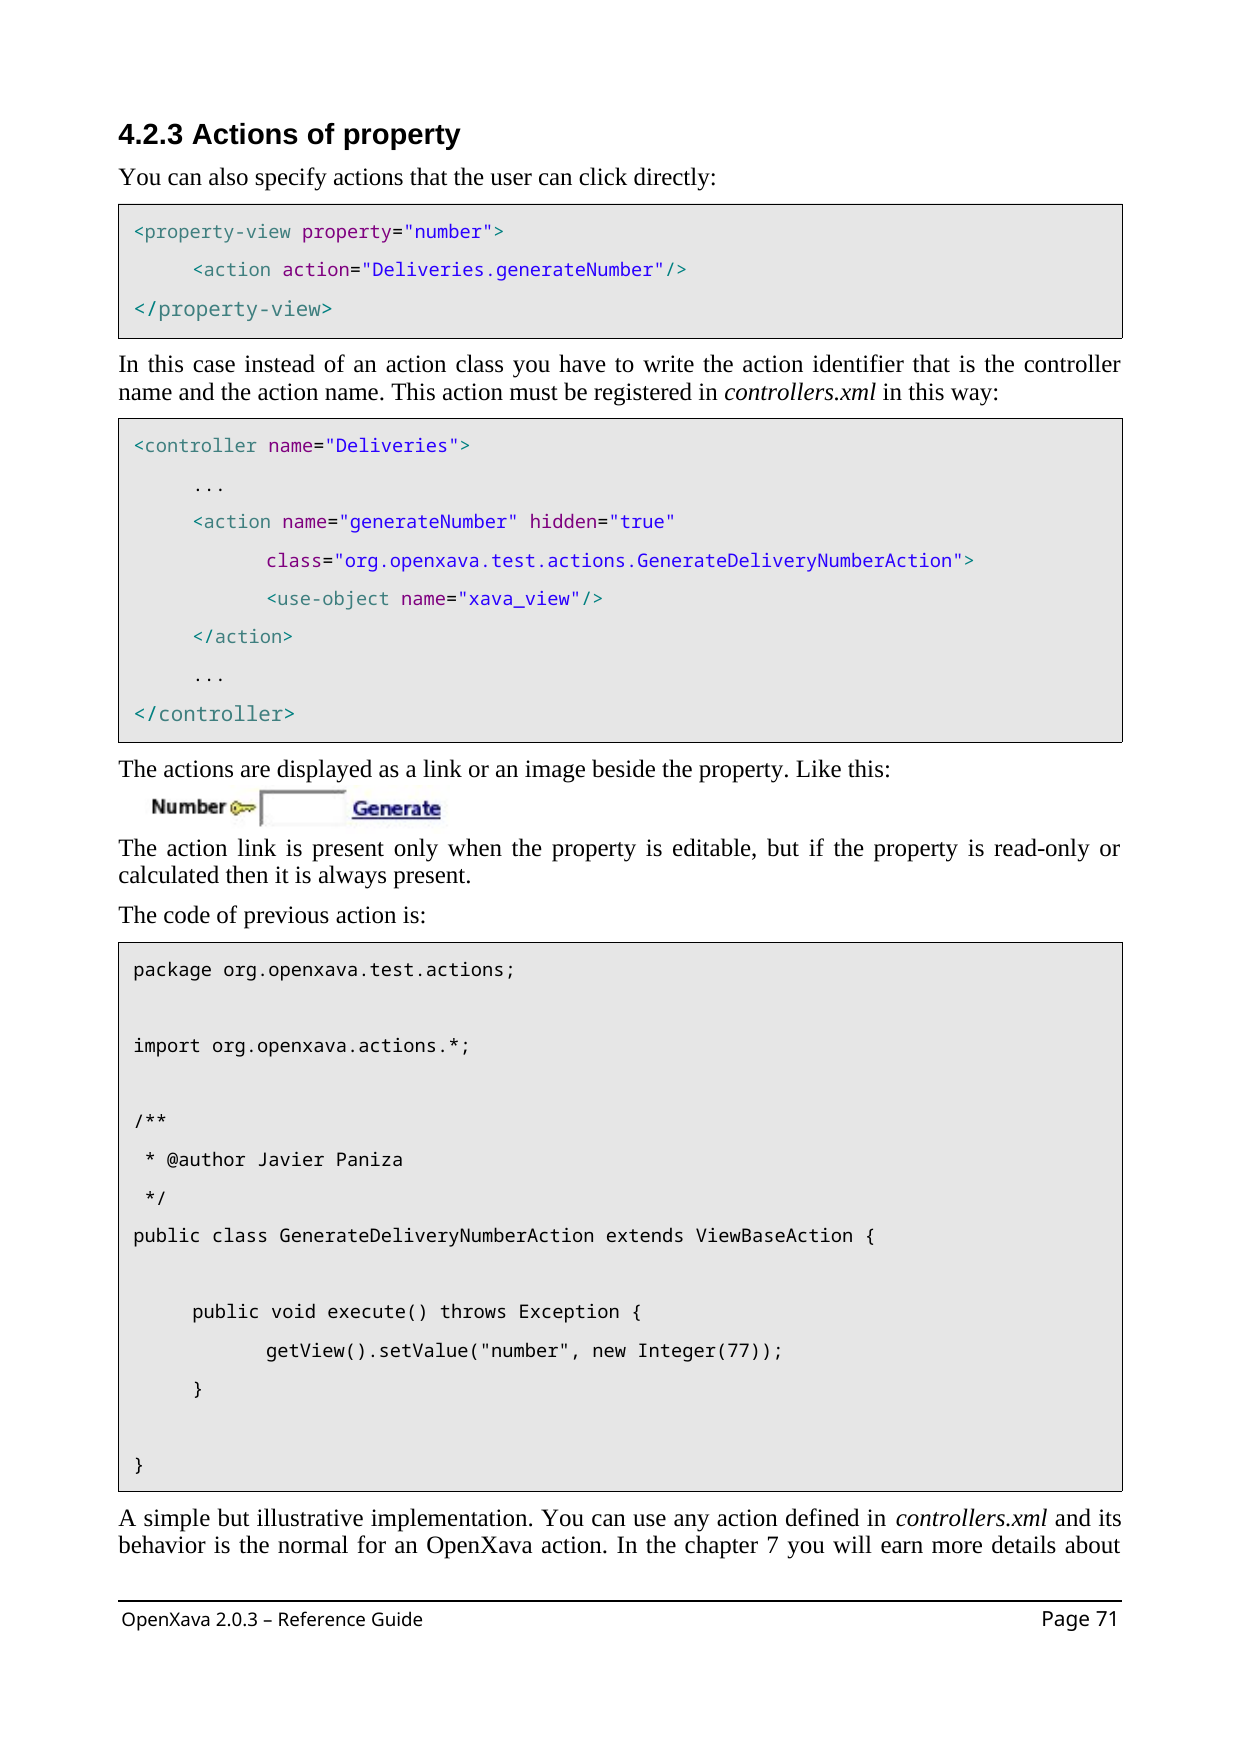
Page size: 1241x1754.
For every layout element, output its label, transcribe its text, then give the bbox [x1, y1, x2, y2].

text */ [119, 1170, 1122, 1208]
subtitle Actions of property [118, 118, 1122, 151]
text </controller> [119, 684, 1122, 742]
text getView().setValue("number", new Integer(77)); [119, 1322, 1122, 1360]
text You can also specify actions that the user can click directly: [118, 163, 1122, 191]
text * @author Javier Paniza [119, 1132, 1122, 1170]
text The actions are displayed as a link or an image beside the property. Like this: [118, 755, 1122, 782]
picture [144, 785, 450, 834]
text A simple but illustrative implementation. You can use any action defined in controllers.xml and its behavior is the normal for an OpenXava action. In the chapter 7 you will earn more details about [118, 1504, 1122, 1559]
text public class GenerateDeliveryNumberAction extends ViewBaseAction { [119, 1208, 1122, 1246]
text </property-view> [119, 279, 1122, 338]
text } [119, 1360, 1122, 1398]
text package org.openxava.test.actions; [119, 943, 1122, 980]
text </action> [119, 608, 1122, 646]
text The action link is present only when the property is editable, but if the property is read-only or calculated then it is always present. [118, 795, 1122, 889]
text /** [119, 1094, 1122, 1132]
text ... [119, 646, 1122, 684]
text In this case instead of an action class you have to write the action identifier that is the controller name and the action name. This action must be registered in controllers.xml in this way: [118, 350, 1122, 406]
text class="org.openxava.test.actions.GenerateDeliveryNumberAction"> [119, 532, 1122, 570]
text <action action="Deliveries.generateNumber"/> [119, 242, 1122, 279]
text ... [119, 456, 1122, 494]
text <action name="generateNumber" hidden="true" [119, 494, 1122, 532]
text public void execute() throws Exception { [119, 1284, 1122, 1322]
text <property-view property="number"> [119, 205, 1122, 242]
text import org.openxava.actions.*; [119, 1018, 1122, 1056]
text <controller name="Deliveries"> [119, 419, 1122, 456]
text } [119, 1436, 1122, 1491]
text <use-object name="xava_view"/> [119, 570, 1122, 608]
text The code of previous action is: [118, 902, 1122, 929]
